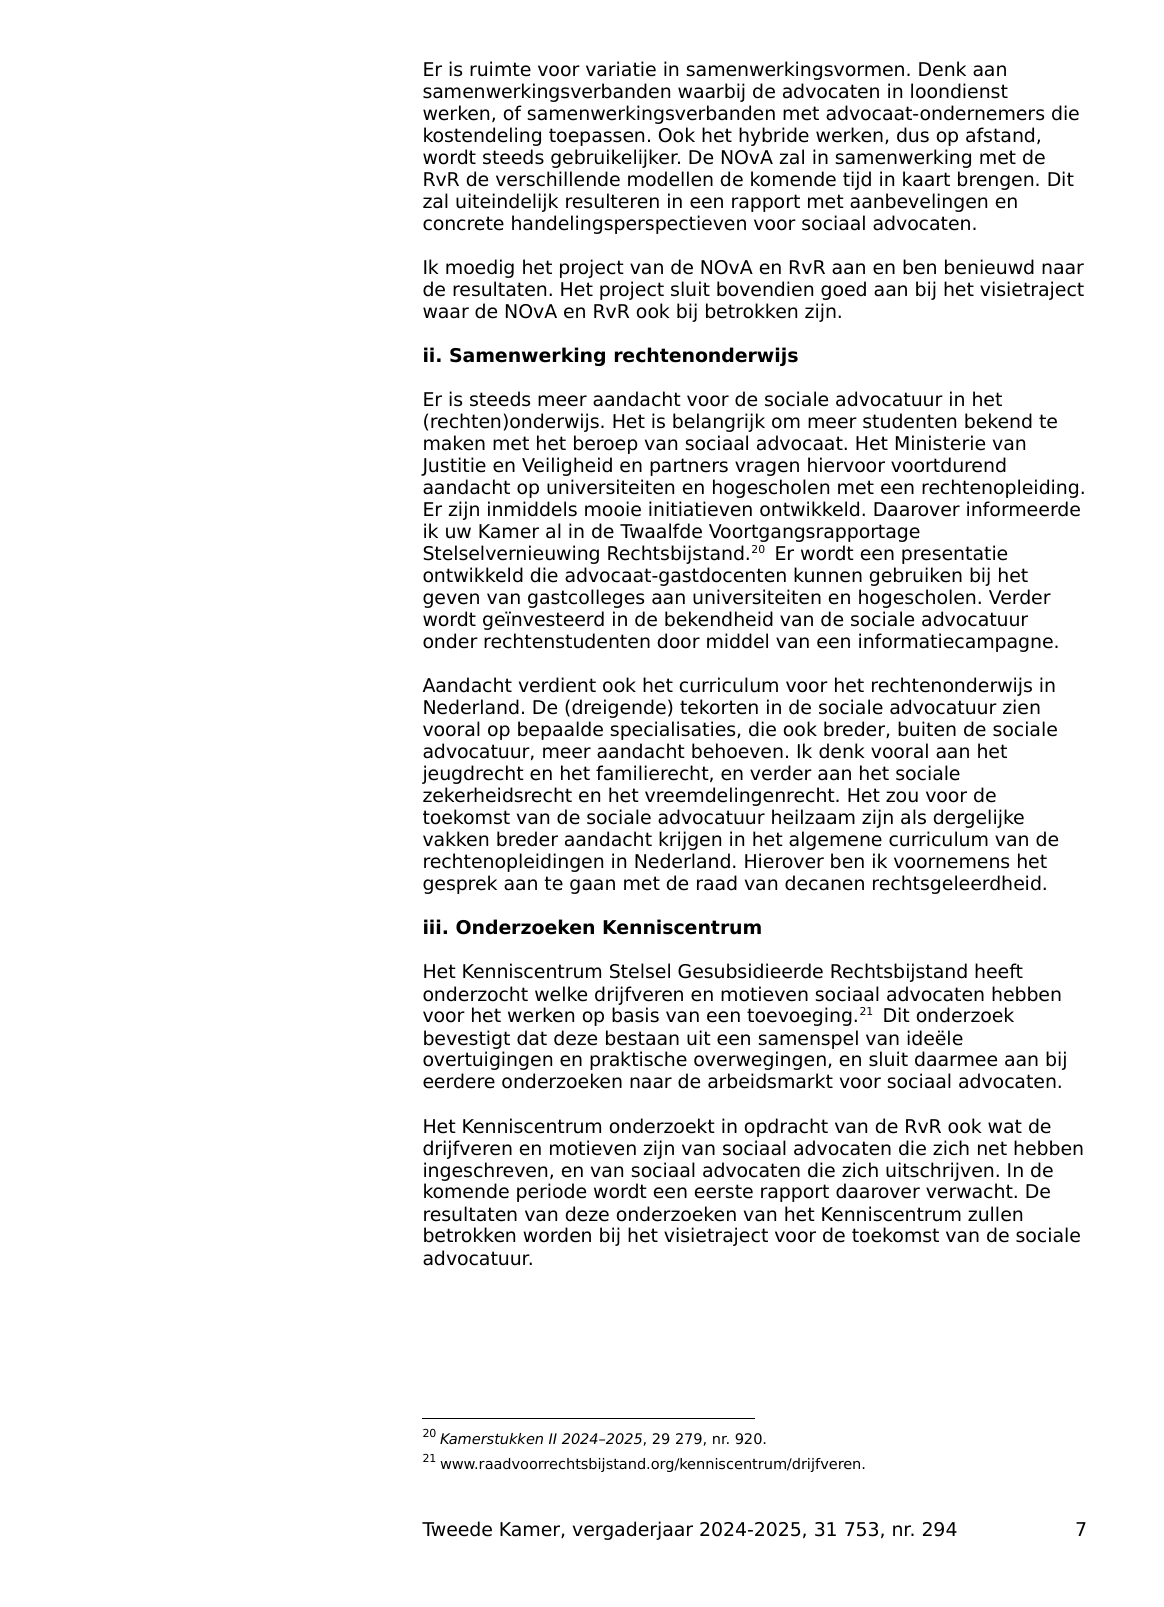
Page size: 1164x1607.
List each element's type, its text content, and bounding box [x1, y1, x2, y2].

text Er is steeds meer aandacht voor de sociale advocatuur in het (rechten)onderwijs. Het is belangrijk om meer studenten bekend te maken met het beroep van sociaal advocaat. Het Ministerie van Justitie en Veiligheid en partners vragen hiervoor voortdurend aandacht op universiteiten en hogescholen met een rechtenopleiding. Er zijn inmiddels mooie initiatieven ontwikkeld. Daarover informeerde ik uw Kamer al in de Twaalfde Voortgangsrapportage Stelselvernieuwing Rechtsbijstand. Er wordt een presentatie ontwikkeld die advocaat-gastdocenten kunnen gebruiken bij het geven van gastcolleges aan universiteiten en hogescholen. Verder wordt geïnvesteerd in de bekendheid van de sociale advocatuur onder rechtenstudenten door middel van een informatiecampagne. [422, 389, 1087, 653]
text Kamerstukken II 2024–2025, 29 279, nr. 920. [422, 1427, 1087, 1449]
text Het Kenniscentrum Stelsel Gesubsidieerde Rechtsbijstand heeft onderzocht welke drijfveren en motieven sociaal advocaten hebben voor het werken op basis van een toevoeging. Dit onderzoek bevestigt dat deze bestaan uit een samenspel van ideële overtuigingen en praktische overwegingen, en sluit daarmee aan bij eerdere onderzoeken naar de arbeidsmarkt voor sociaal advocaten. [422, 961, 1087, 1093]
text Er is ruimte voor variatie in samenwerkingsvormen. Denk aan samenwerkingsverbanden waarbij de advocaten in loondienst werken, of samenwerkingsverbanden met advocaat-ondernemers die kostendeling toepassen. Ook het hybride werken, dus op afstand, wordt steeds gebruikelijker. De NOvA zal in samenwerking met de RvR de verschillende modellen de komende tijd in kaart brengen. Dit zal uiteindelijk resulteren in een rapport met aanbevelingen en concrete handelingsperspectieven voor sociaal advocaten. [422, 59, 1087, 235]
subtitle iii. Onderzoeken Kenniscentrum [422, 917, 1087, 939]
text Ik moedig het project van de NOvA en RvR aan en ben benieuwd naar de resultaten. Het project sluit bovendien goed aan bij het visietraject waar de NOvA en RvR ook bij betrokken zijn. [422, 257, 1087, 323]
text Aandacht verdient ook het curriculum voor het rechtenonderwijs in Nederland. De (dreigende) tekorten in de sociale advocatuur zien vooral op bepaalde specialisaties, die ook breder, buiten de sociale advocatuur, meer aandacht behoeven. Ik denk vooral aan het jeugdrecht en het familierecht, en verder aan het sociale zekerheidsrecht en het vreemdelingenrecht. Het zou voor de toekomst van de sociale advocatuur heilzaam zijn als dergelijke vakken breder aandacht krijgen in het algemene curriculum van de rechtenopleidingen in Nederland. Hierover ben ik voornemens het gesprek aan te gaan met de raad van decanen rechtsgeleerdheid. [422, 675, 1087, 895]
text www.raadvoorrechtsbijstand.org/kenniscentrum/drijfveren. [422, 1452, 1087, 1474]
text Het Kenniscentrum onderzoekt in opdracht van de RvR ook wat de drijfveren en motieven zijn van sociaal advocaten die zich net hebben ingeschreven, en van sociaal advocaten die zich uitschrijven. In de komende periode wordt een eerste rapport daarover verwacht. De resultaten van deze onderzoeken van het Kenniscentrum zullen betrokken worden bij het visietraject voor de toekomst van de sociale advocatuur. [422, 1116, 1087, 1269]
subtitle ii. Samenwerking rechtenonderwijs [422, 345, 1087, 367]
